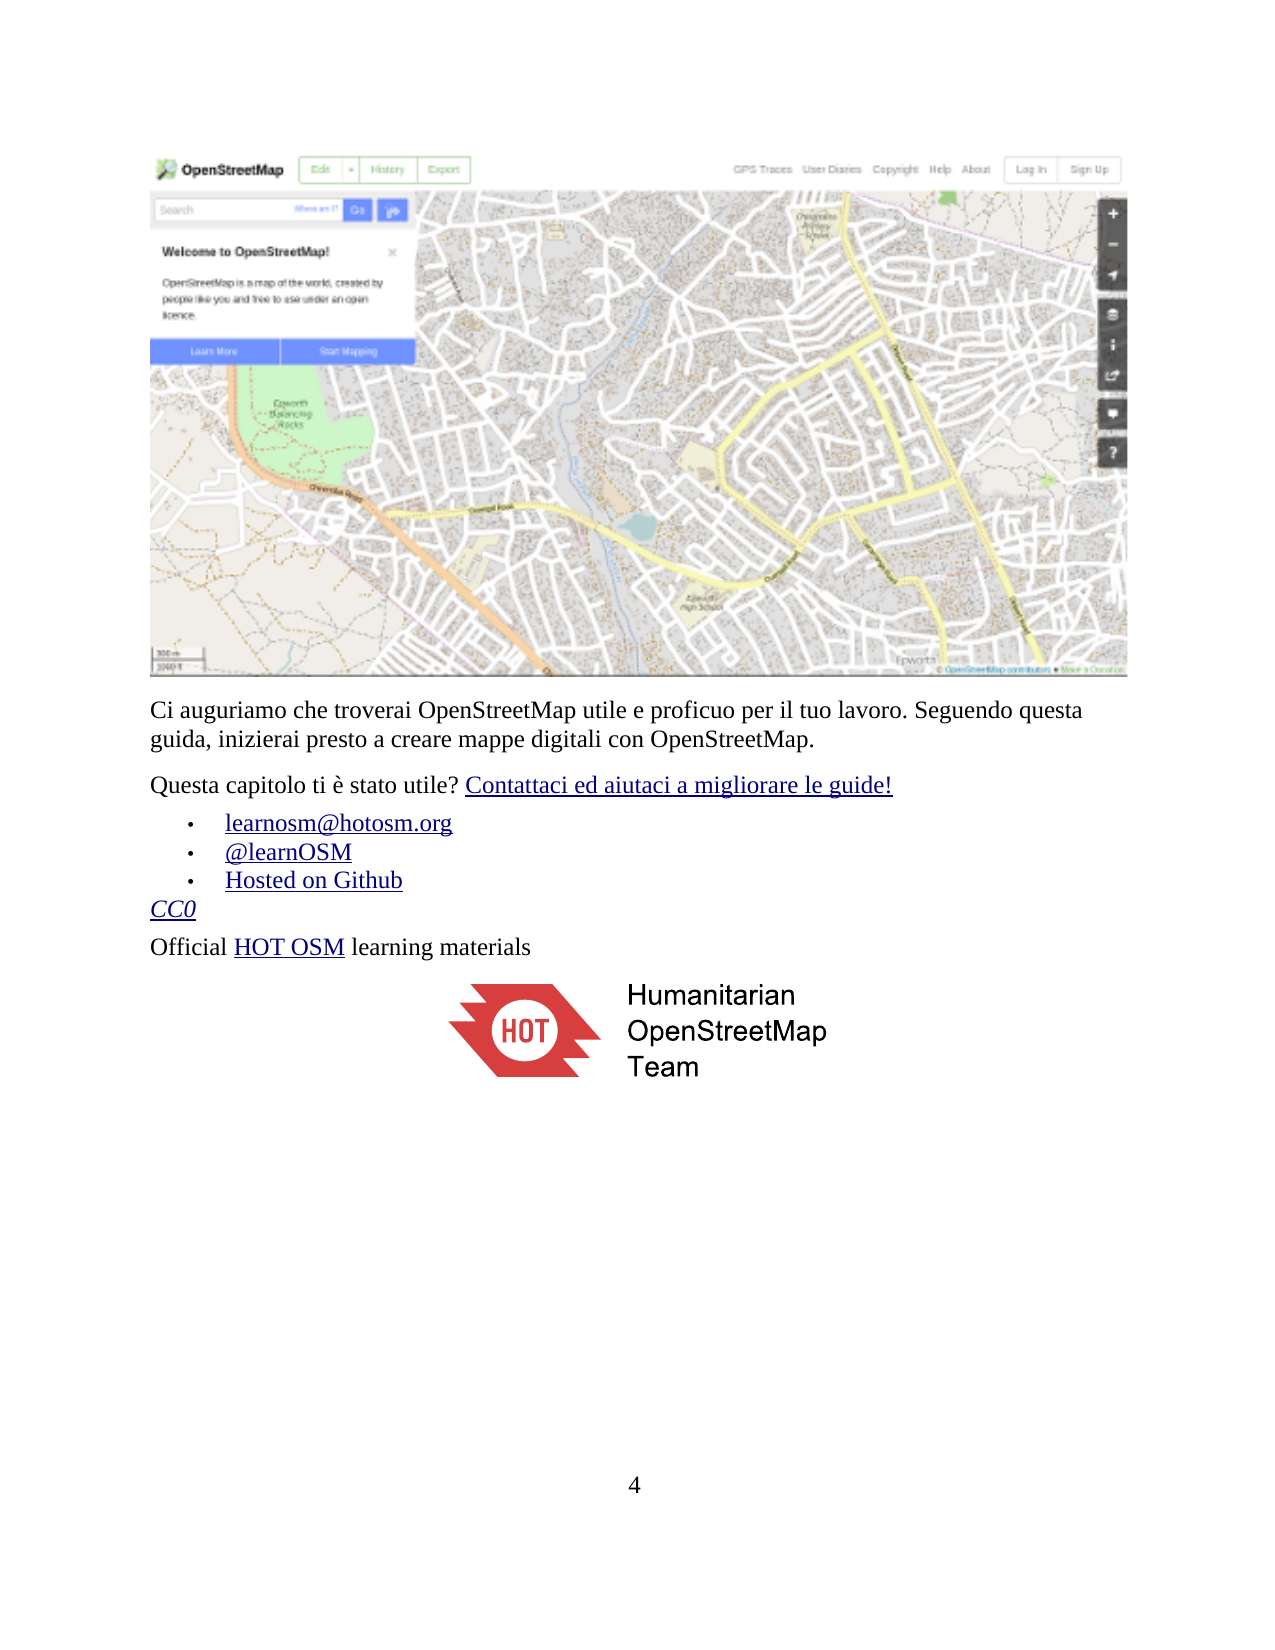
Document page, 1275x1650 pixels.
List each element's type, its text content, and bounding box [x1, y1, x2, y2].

text CC0 [150, 894, 1125, 923]
text Ci auguriamo che troverai OpenStreetMap utile e proficuo per il tuo lavoro. Seguendo questa guida, inizierai presto a creare mappe digitali con OpenStreetMap. [150, 695, 1125, 752]
picture [150, 150, 1128, 677]
list @learnOSM [187, 837, 1125, 866]
text Questa capitolo ti è stato utile? Contattaci ed aiutaci a migliorare le guide! [150, 770, 1125, 799]
list Hosted on Github [187, 866, 1125, 894]
text Official HOT OSM learning materials [150, 932, 1125, 961]
list learnosm@hotosm.org [187, 808, 1125, 837]
